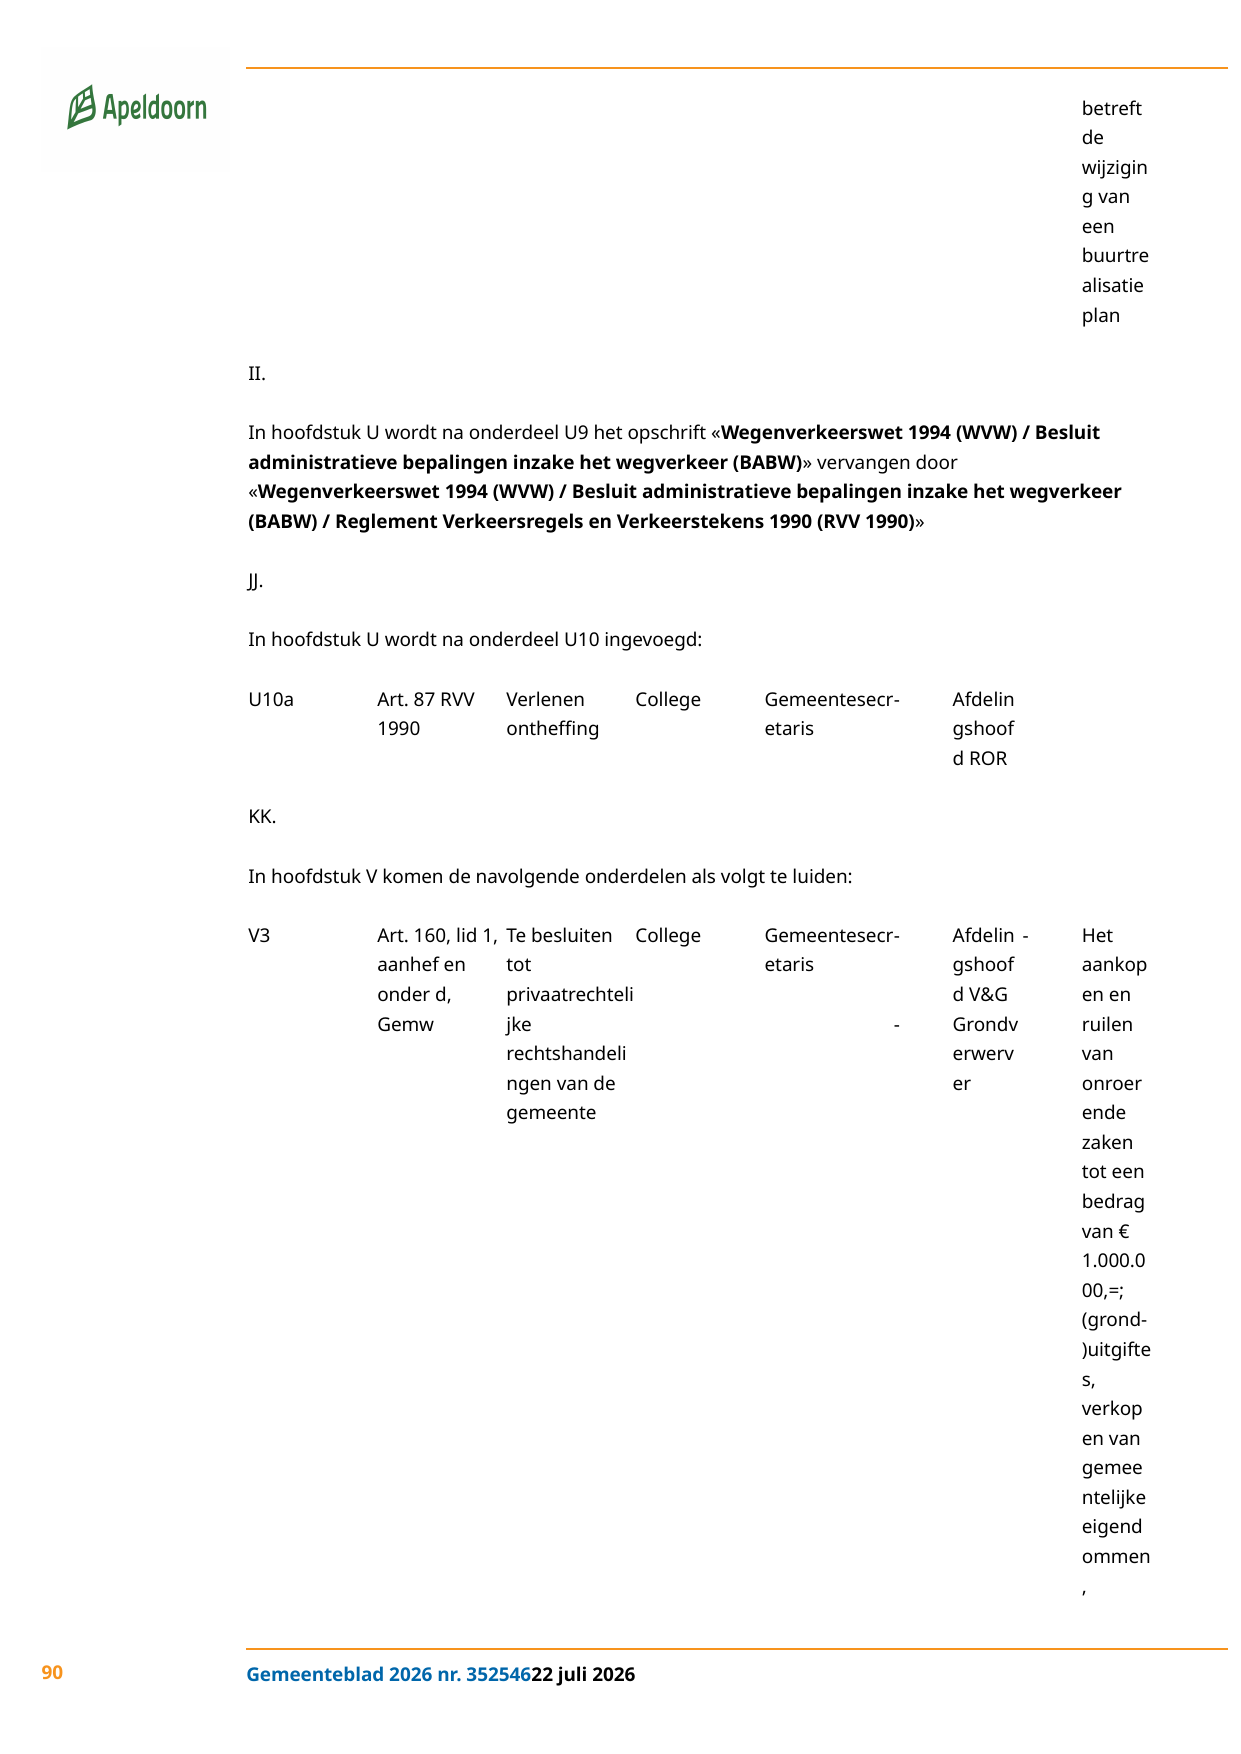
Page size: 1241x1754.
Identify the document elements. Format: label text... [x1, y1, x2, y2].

table_header U10a [248, 686, 377, 771]
table_header [506, 95, 635, 328]
table_header Het aankopen en ruilen van onroerende zaken tot een bedrag van € 1.000.000,=; (grond-)uitgiftes, verkopen van gemeentelijke eigendommen, [1023, 922, 1152, 1599]
table_header Art. 160, lid 1, aanhef en onder d, Gemw [377, 922, 506, 1599]
table_header Verlenen ontheffing [506, 686, 635, 771]
table_header [248, 95, 377, 328]
table_header Gemeentesecretaris [764, 686, 893, 771]
text In hoofdstuk V komen de navolgende onderdelen als volgt te luiden: [248, 863, 1152, 888]
text II. [248, 360, 1152, 386]
table_header V3 [248, 922, 377, 1599]
text KK. [248, 804, 1152, 829]
text JJ. [248, 567, 1152, 593]
text In hoofdstuk U wordt na onderdeel U10 ingevoegd: [248, 627, 1152, 652]
table_header [764, 95, 893, 328]
table_header Afdelingshoofd V&G Grondverwerver [894, 922, 1022, 1599]
table_header [1023, 686, 1152, 771]
table_header [635, 95, 764, 328]
table_header Afdelingshoofd ROR [894, 686, 1022, 771]
text In hoofdstuk U wordt na onderdeel U9 het opschrift «Wegenverkeerswet 1994 (WVW) / Besluit administratieve bepalingen inzake het wegverkeer (BABW)» vervangen door «Wegenverkeerswet 1994 (WVW) / Besluit administratieve bepalingen inzake het wegverkeer (BABW) / Reglement Verkeersregels en Verkeerstekens 1990 (RVV 1990)» [248, 419, 1152, 534]
table_header College [635, 686, 764, 771]
table_header Te besluiten tot privaatrechtelijke rechtshandelingen van de gemeente [506, 922, 635, 1599]
table_header College [635, 922, 764, 1599]
picture [41, 47, 231, 172]
table_header Gemeentesecretaris [764, 922, 893, 1599]
table_header [894, 95, 1022, 328]
table_header [377, 95, 506, 328]
table_header betreft de wijziging van een buurtrealisatieplan [1023, 95, 1152, 328]
table_header Art. 87 RVV 1990 [377, 686, 506, 771]
